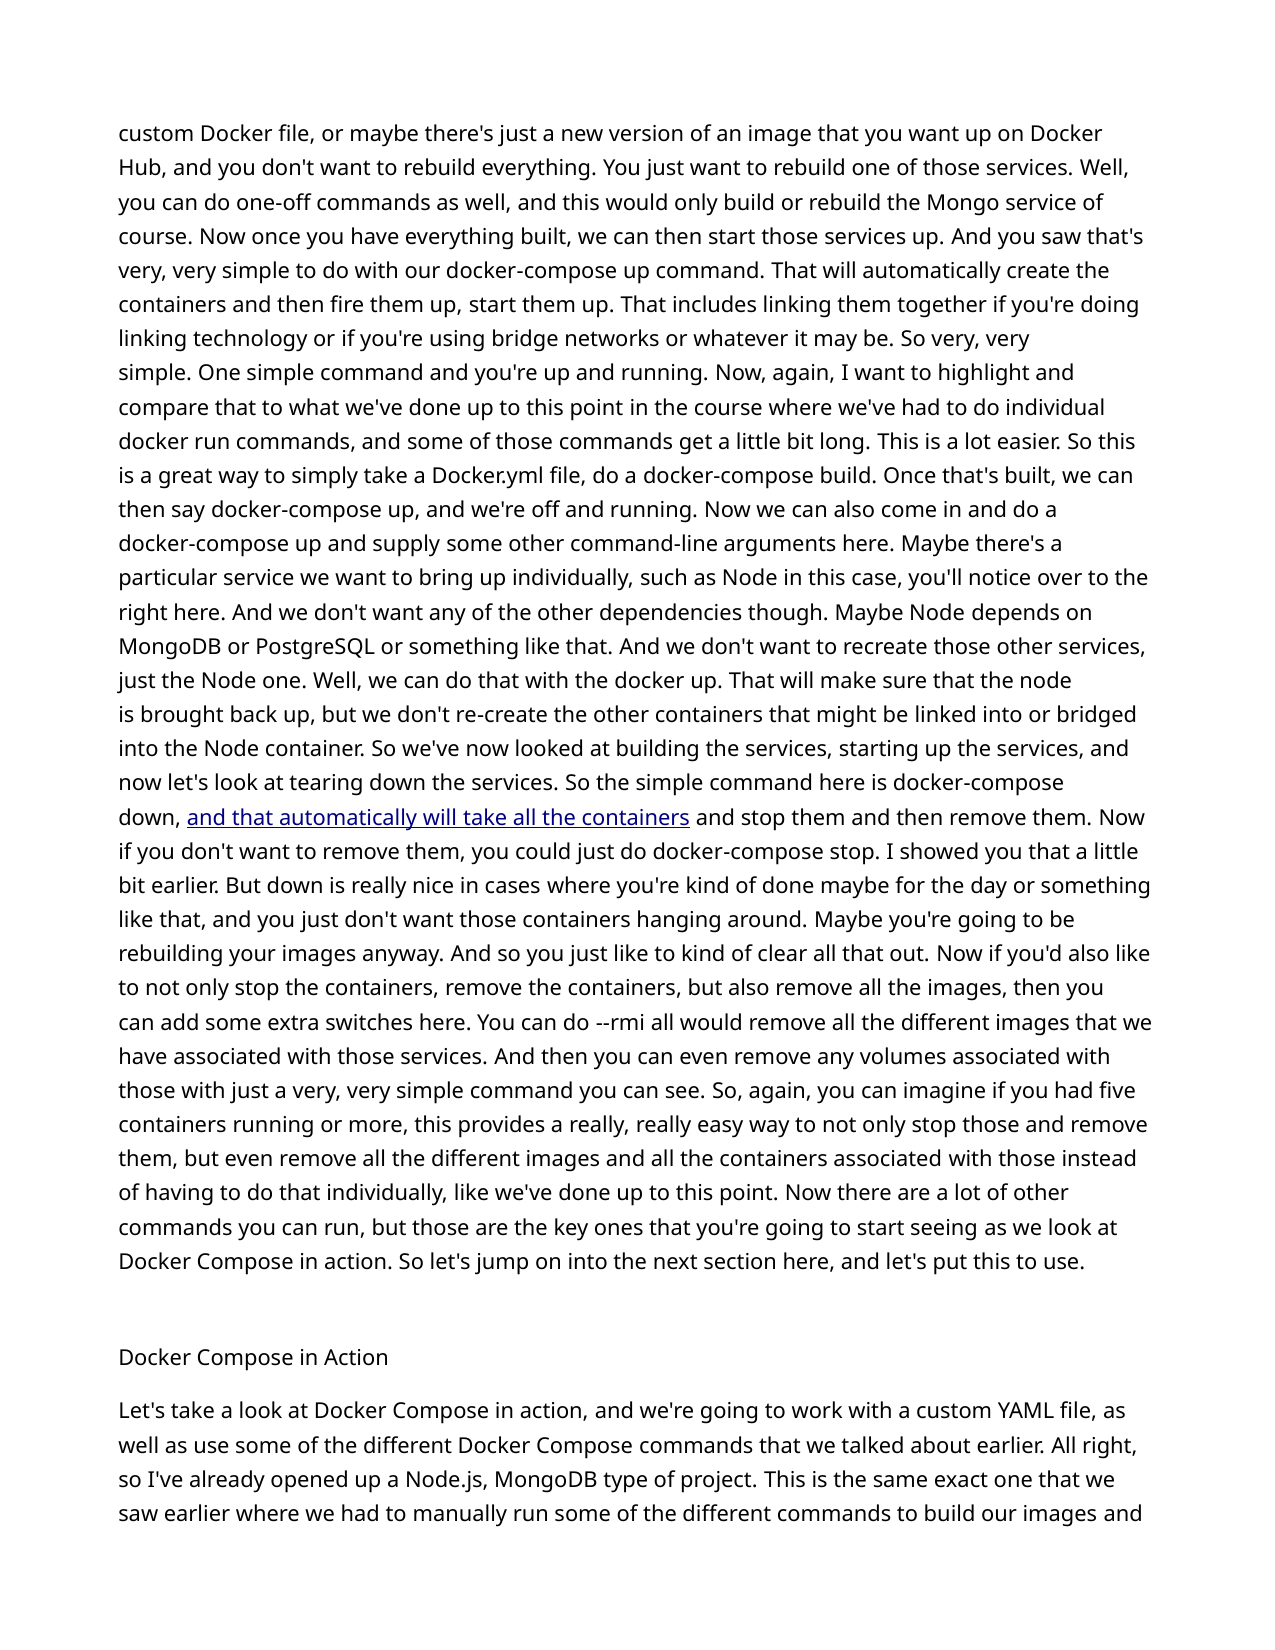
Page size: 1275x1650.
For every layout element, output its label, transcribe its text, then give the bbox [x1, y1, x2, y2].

text custom Docker file, or maybe there's just a new version of an image that you want up on Docker Hub, and you don't want to rebuild everything. You just want to rebuild one of those services. Well, you can do one‑off commands as well, and this would only build or rebuild the Mongo service of course. Now once you have everything built, we can then start those services up. And you saw that's very, very simple to do with our docker‑compose up command. That will automatically create the containers and then fire them up, start them up. That includes linking them together if you're doing linking technology or if you're using bridge networks or whatever it may be. So very, very simple. One simple command and you're up and running. Now, again, I want to highlight and compare that to what we've done up to this point in the course where we've had to do individual docker run commands, and some of those commands get a little bit long. This is a lot easier. So this is a great way to simply take a Docker.yml file, do a docker‑compose build. Once that's built, we can then say docker‑compose up, and we're off and running. Now we can also come in and do a docker‑compose up and supply some other command‑line arguments here. Maybe there's a particular service we want to bring up individually, such as Node in this case, you'll notice over to the right here. And we don't want any of the other dependencies though. Maybe Node depends on MongoDB or PostgreSQL or something like that. And we don't want to recreate those other services, just the Node one. Well, we can do that with the docker up. That will make sure that the node is brought back up, but we don't re‑create the other containers that might be linked into or bridged into the Node container. So we've now looked at building the services, starting up the services, and now let's look at tearing down the services. So the simple command here is docker‑compose down, and that automatically will take all the containers and stop them and then remove them. Now if you don't want to remove them, you could just do docker‑compose stop. I showed you that a little bit earlier. But down is really nice in cases where you're kind of done maybe for the day or something like that, and you just don't want those containers hanging around. Maybe you're going to be rebuilding your images anyway. And so you just like to kind of clear all that out. Now if you'd also like to not only stop the containers, remove the containers, but also remove all the images, then you can add some extra switches here. You can do ‑‑rmi all would remove all the different images that we have associated with those services. And then you can even remove any volumes associated with those with just a very, very simple command you can see. So, again, you can imagine if you had five containers running or more, this provides a really, really easy way to not only stop those and remove them, but even remove all the different images and all the containers associated with those instead of having to do that individually, like we've done up to this point. Now there are a lot of other commands you can run, but those are the key ones that you're going to start seeing as we look at Docker Compose in action. So let's jump on into the next section here, and let's put this to use. [118, 118, 1157, 1275]
text Let's take a look at Docker Compose in action, and we're going to work with a custom YAML file, as well as use some of the different Docker Compose commands that we talked about earlier. All right, so I've already opened up a Node.js, MongoDB type of project. This is the same exact one that we saw earlier where we had to manually run some of the different commands to build our images and [118, 1396, 1157, 1528]
subtitle Docker Compose in Action [118, 1342, 1157, 1372]
